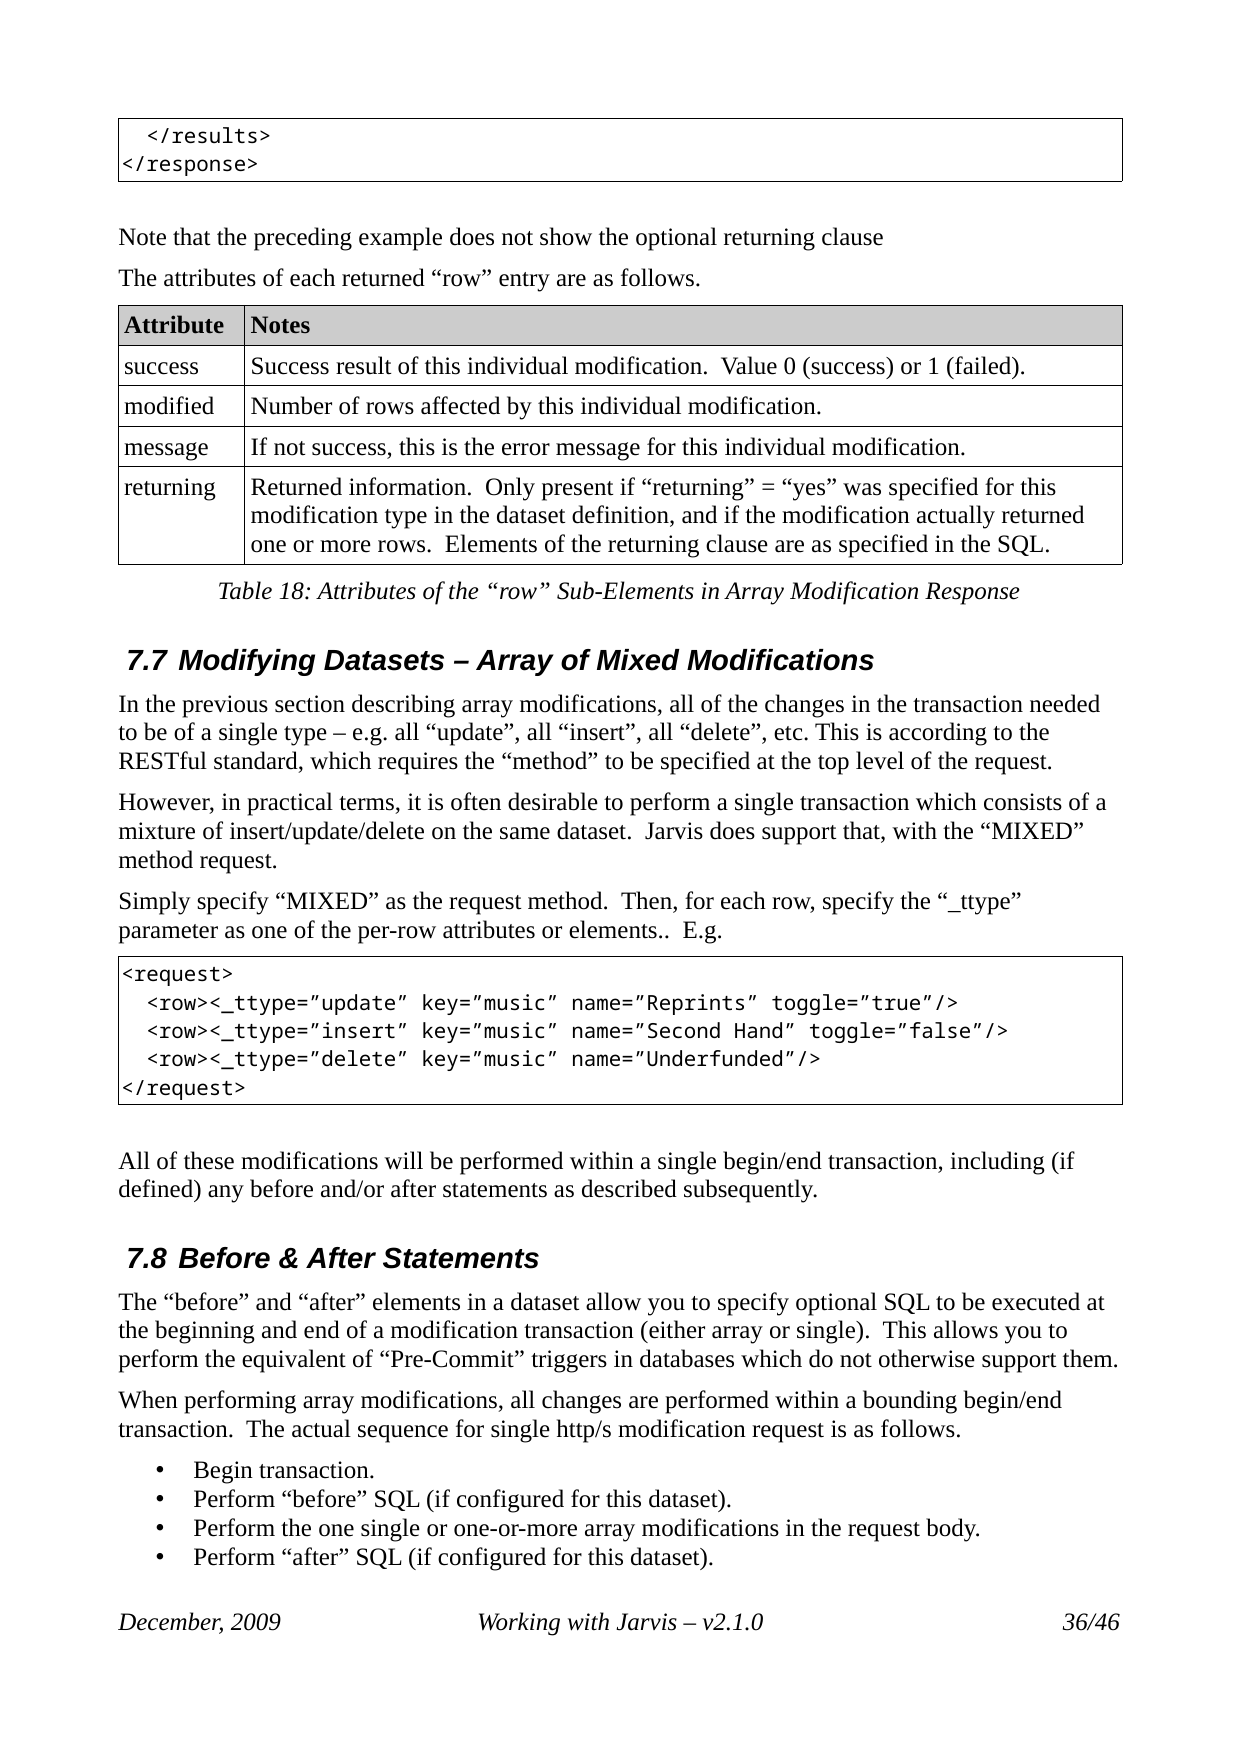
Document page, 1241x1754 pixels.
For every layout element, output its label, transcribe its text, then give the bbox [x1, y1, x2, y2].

list Begin transaction. [156, 1456, 1122, 1484]
text Table 18: Attributes of the “row” Sub-Elements in Array Modification Response [118, 576, 1122, 605]
table_cell returning [119, 467, 244, 564]
text <row><_ttype=”delete” key=”music” name=”Underfunded”/> [119, 1042, 1122, 1070]
text <request> [119, 957, 1122, 985]
table_cell Success result of this individual modification. Value 0 (success) or 1 (failed). [245, 346, 1122, 385]
table_header Notes [245, 306, 1122, 345]
text </response> [119, 147, 1122, 181]
text All of these modifications will be performed within a single begin/end transaction, including (if defined) any before and/or after statements as described subsequently. [118, 1146, 1122, 1203]
table_cell modified [119, 386, 244, 426]
text However, in practical terms, it is often desirable to perform a single transaction which consists of a mixture of insert/update/delete on the same dataset. Jarvis does support that, with the “MIXED” method request. [118, 787, 1122, 874]
text Note that the preceding example does not show the optional returning clause [118, 222, 1122, 251]
table_cell If not success, this is the error message for this individual modification. [245, 427, 1122, 466]
text <row><_ttype=”insert” key=”music” name=”Second Hand” toggle=”false”/> [119, 1013, 1122, 1042]
list Perform “after” SQL (if configured for this dataset). [156, 1542, 1122, 1571]
subtitle Before & After Statements [118, 1241, 1122, 1274]
text When performing array modifications, all changes are performed within a bounding begin/end transaction. The actual sequence for single http/s modification request is as follows. [118, 1386, 1122, 1443]
table_cell message [119, 427, 244, 466]
table_cell Number of rows affected by this individual modification. [245, 386, 1122, 426]
text The attributes of each returned “row” entry are as follows. [118, 263, 1122, 292]
text </results> [119, 119, 1122, 147]
table_cell Returned information. Only present if “returning” = “yes” was specified for this modification type in the dataset definition, and if the modification actually returned one or more rows. Elements of the returning clause are as specified in the SQL. [245, 467, 1122, 564]
text <row><_ttype=”update” key=”music” name=”Reprints” toggle=”true”/> [119, 985, 1122, 1013]
list Perform “before” SQL (if configured for this dataset). [156, 1484, 1122, 1513]
list Perform the one single or one-or-more array modifications in the request body. [156, 1513, 1122, 1542]
subtitle Modifying Datasets – Array of Mixed Modifications [118, 643, 1122, 676]
table_header Attribute [119, 306, 244, 345]
text Simply specify “MIXED” as the request method. Then, for each row, specify the “_ttype” parameter as one of the per-row attributes or elements.. E.g. [118, 886, 1122, 944]
text </request> [119, 1070, 1122, 1104]
text In the previous section describing array modifications, all of the changes in the transaction needed to be of a single type – e.g. all “update”, all “insert”, all “delete”, etc. This is according to the RESTful standard, which requires the “method” to be specified at the top level of the request. [118, 689, 1122, 775]
table_cell success [119, 346, 244, 385]
text The “before” and “after” elements in a dataset allow you to specify optional SQL to be executed at the beginning and end of a modification transaction (either array or single). This allows you to perform the equivalent of “Pre-Commit” triggers in databases which do not otherwise support them. [118, 1287, 1122, 1373]
